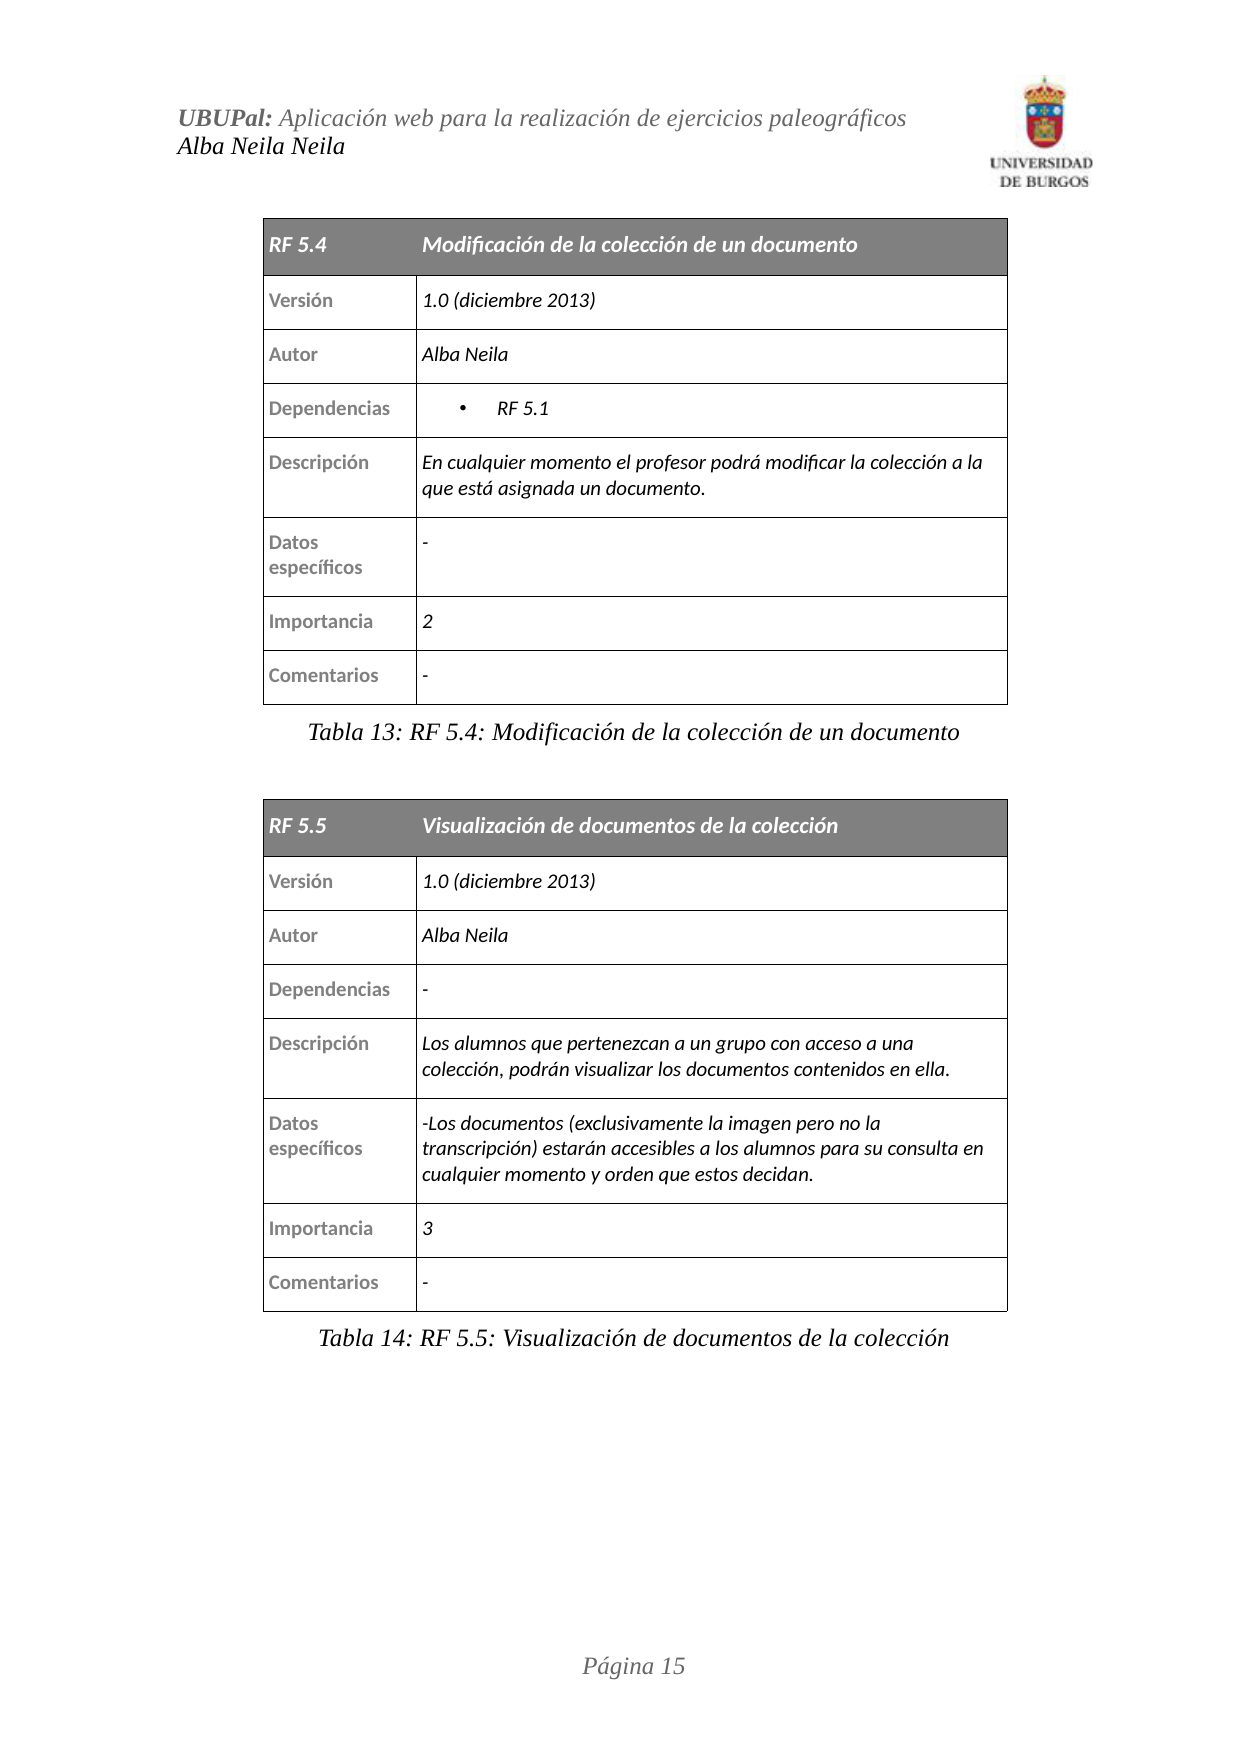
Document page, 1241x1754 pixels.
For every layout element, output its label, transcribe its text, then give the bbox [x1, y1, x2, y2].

table_header Modificación de la colección de un documento [416, 219, 1007, 275]
table_cell Alba Neila [417, 330, 1007, 383]
table_cell Alba Neila [417, 911, 1007, 964]
table_cell RF 5.1 [417, 384, 1007, 437]
table_cell Dependencias [264, 965, 416, 1018]
table_cell En cualquier momento el profesor podrá modificar la colección a la que está asignada un documento. [417, 438, 1007, 517]
table_cell Importancia [264, 1204, 416, 1257]
table_cell 1.0 (diciembre 2013) [417, 857, 1007, 910]
table_cell 3 [417, 1204, 1007, 1257]
table_cell Descripción [264, 1019, 416, 1098]
table_cell Versión [264, 276, 416, 329]
table_header RF 5.4 [264, 219, 416, 275]
table_cell Versión [264, 857, 416, 910]
table_header Visualización de documentos de la colección [416, 800, 1007, 856]
table_cell Datos específicos [264, 1099, 416, 1203]
table_cell Comentarios [264, 651, 416, 704]
table_cell - [417, 651, 1007, 704]
table_cell Descripción [264, 438, 416, 517]
table_cell - [417, 518, 1007, 596]
table_cell Datos específicos [264, 518, 416, 596]
table_cell Dependencias [264, 384, 416, 437]
table_header RF 5.5 [264, 800, 416, 856]
picture [990, 75, 1093, 187]
table_cell Importancia [264, 597, 416, 650]
table_cell -Los documentos (exclusivamente la imagen pero no la transcripción) estarán accesibles a los alumnos para su consulta en cualquier momento y orden que estos decidan. [417, 1099, 1007, 1203]
table_cell - [417, 1258, 1007, 1311]
text Tabla 14: RF 5.5: Visualización de documentos de la colección [177, 1323, 1092, 1352]
text Tabla 13: RF 5.4: Modificación de la colección de un documento [177, 717, 1092, 746]
table_cell Autor [264, 911, 416, 964]
table_cell - [417, 965, 1007, 1018]
table_cell Autor [264, 330, 416, 383]
table_cell 1.0 (diciembre 2013) [417, 276, 1007, 329]
table_cell 2 [417, 597, 1007, 650]
table_cell Los alumnos que pertenezcan a un grupo con acceso a una colección, podrán visualizar los documentos contenidos en ella. [417, 1019, 1007, 1098]
table_cell Comentarios [264, 1258, 416, 1311]
